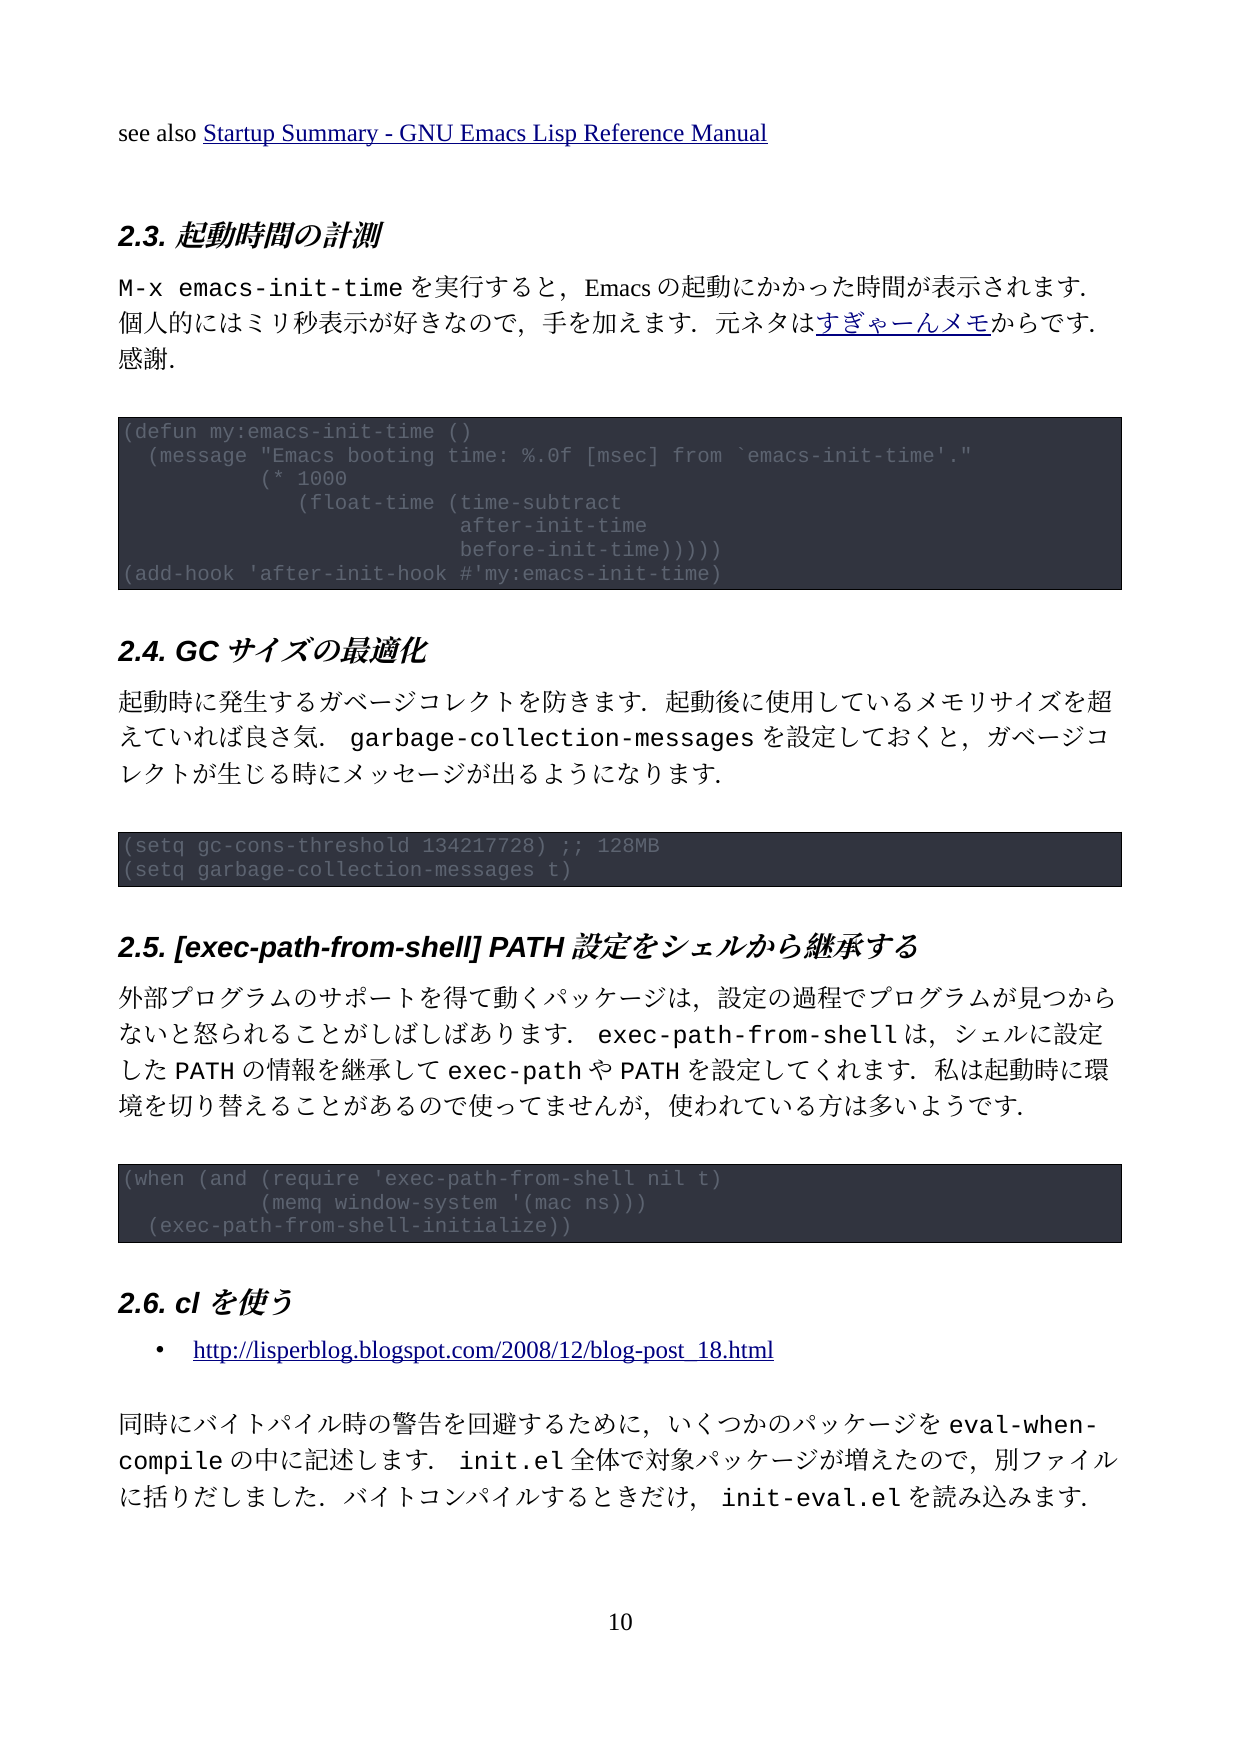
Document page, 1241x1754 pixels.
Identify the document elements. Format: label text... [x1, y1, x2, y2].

text 外部プログラムのサポートを得て動くパッケージは，設定の過程でプログラムが見つからないと怒られることがしばしばあります． exec-path-from-shell は，シェルに設定した PATH の情報を継承して exec-path や PATH を設定してくれます．私は起動時に環境を切り替えることがあるので使ってませんが，使われている方は多いようです． [118, 978, 1122, 1152]
text before-init-time))))) [119, 535, 1121, 559]
text (add-hook 'after-init-hook #'my:emacs-init-time) [119, 559, 1121, 589]
text (setq garbage-collection-messages t) [119, 855, 1121, 886]
text (setq gc-cons-threshold 134217728) ;; 128MB [119, 833, 1121, 855]
text (defun my:emacs-init-time () [119, 418, 1121, 441]
text after-init-time [119, 512, 1121, 535]
text 起動時に発生するガベージコレクトを防きます．起動後に使用しているメモリサイズを超えていれば良さ気． garbage-collection-messages を設定しておくと，ガベージコレクトが生じる時にメッセージが出るようになります． [118, 682, 1122, 819]
text (message "Emacs booting time: %.0f [msec] from `emacs-init-time'." [119, 441, 1121, 464]
text M-x emacs-init-time を実行すると，Emacsの起動にかかった時間が表示されます．個人的にはミリ秒表示が好きなので，手を加えます．元ネタはすぎゃーんメモからです．感謝． [118, 267, 1122, 404]
text see also Startup Summary - GNU Emacs Lisp Reference Manual [118, 118, 1122, 176]
text (exec-path-from-shell-initialize)) [119, 1211, 1121, 1242]
text (when (and (require 'exec-path-from-shell nil t) [119, 1165, 1121, 1188]
text (float-time (time-subtract [119, 488, 1121, 512]
list http://lisperblog.blogspot.com/2008/12/blog-post_18.html [156, 1335, 1122, 1392]
subtitle cl を使う [118, 1280, 1122, 1322]
text (* 1000 [119, 464, 1121, 488]
subtitle [exec-path-from-shell] PATH設定をシェルから継承する [118, 924, 1122, 966]
subtitle 起動時間の計測 [118, 213, 1122, 255]
subtitle GCサイズの最適化 [118, 628, 1122, 670]
text (memq window-system '(mac ns))) [119, 1188, 1121, 1211]
text 同時にバイトパイル時の警告を回避するために，いくつかのパッケージを eval-when-compile の中に記述します． init.el 全体で対象パッケージが増えたので，別ファイルに括りだしました．バイトコンパイルするときだけ， init-eval.el を読み込みます． [118, 1405, 1122, 1542]
